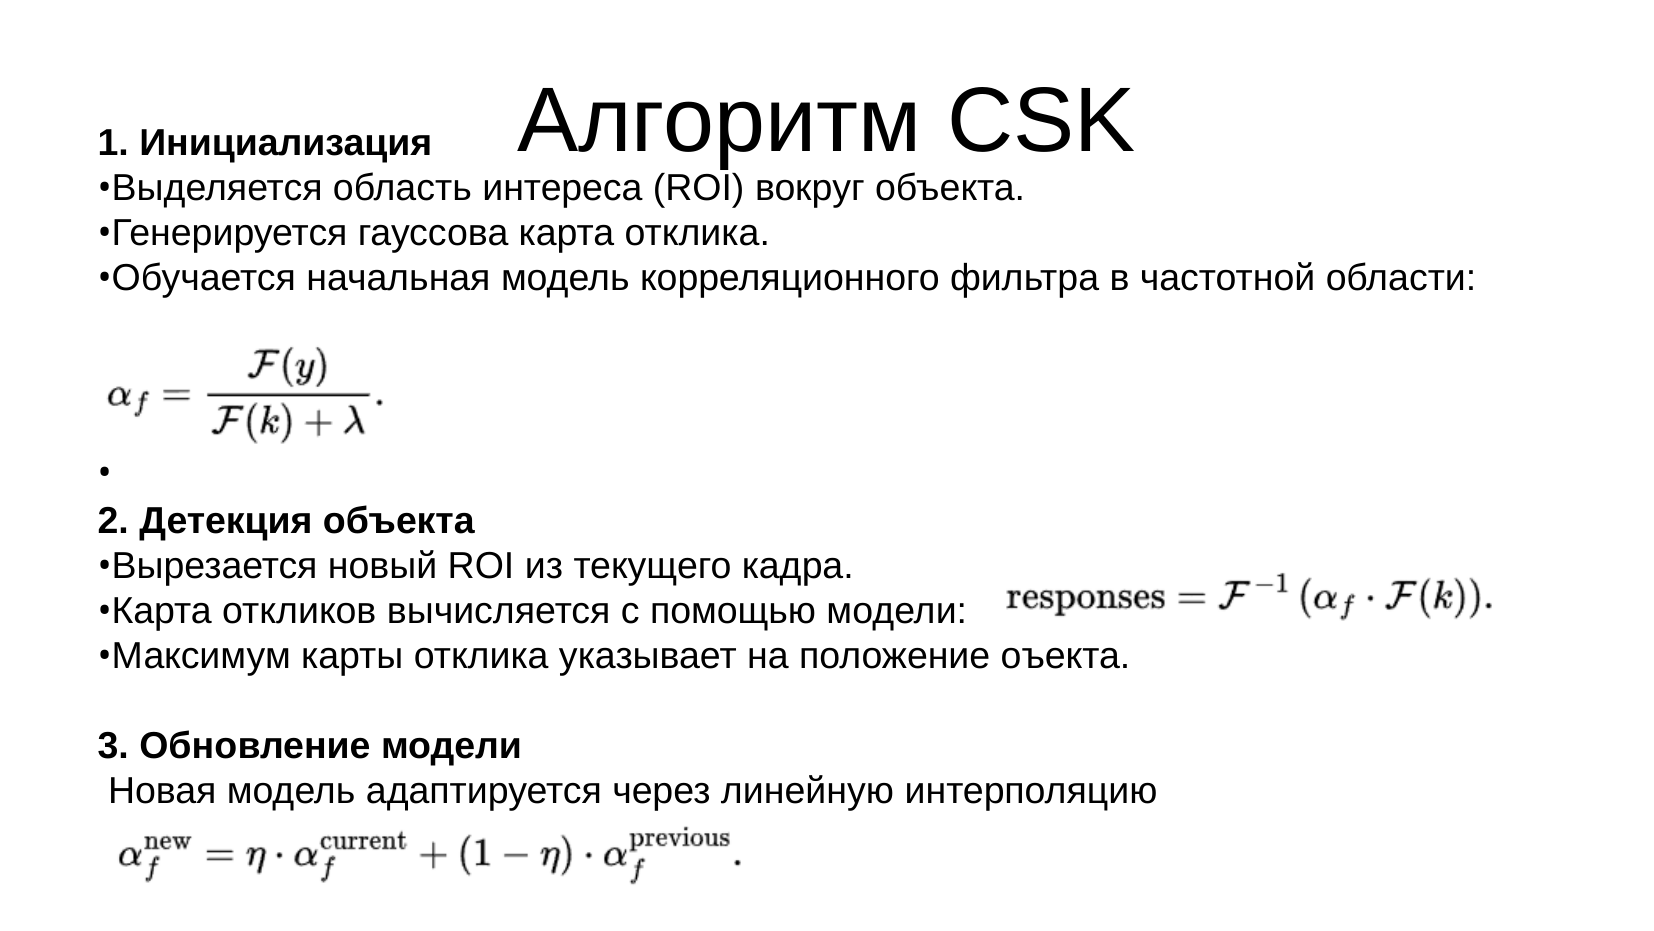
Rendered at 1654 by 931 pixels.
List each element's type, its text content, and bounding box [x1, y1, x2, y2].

picture [93, 327, 405, 466]
list 1. Инициализация Выделяется область интереса (ROI) вокруг объекта. Генерируется гауссова карта отклика. Обучается начальная модель корреляционного фильтра в частотной области: 2. Детекция объекта Вырезается новый ROI из текущего кадра. Карта откликов вычисляется с помощью модели: Максимум карты отклика указывает на положение оъекта. 3. Обновление модели Новая модель адаптируется через линейную интерполяцию [82, 116, 1506, 859]
title Алгоритм CSK [82, 37, 1571, 193]
picture [93, 813, 758, 889]
picture [991, 564, 1506, 624]
